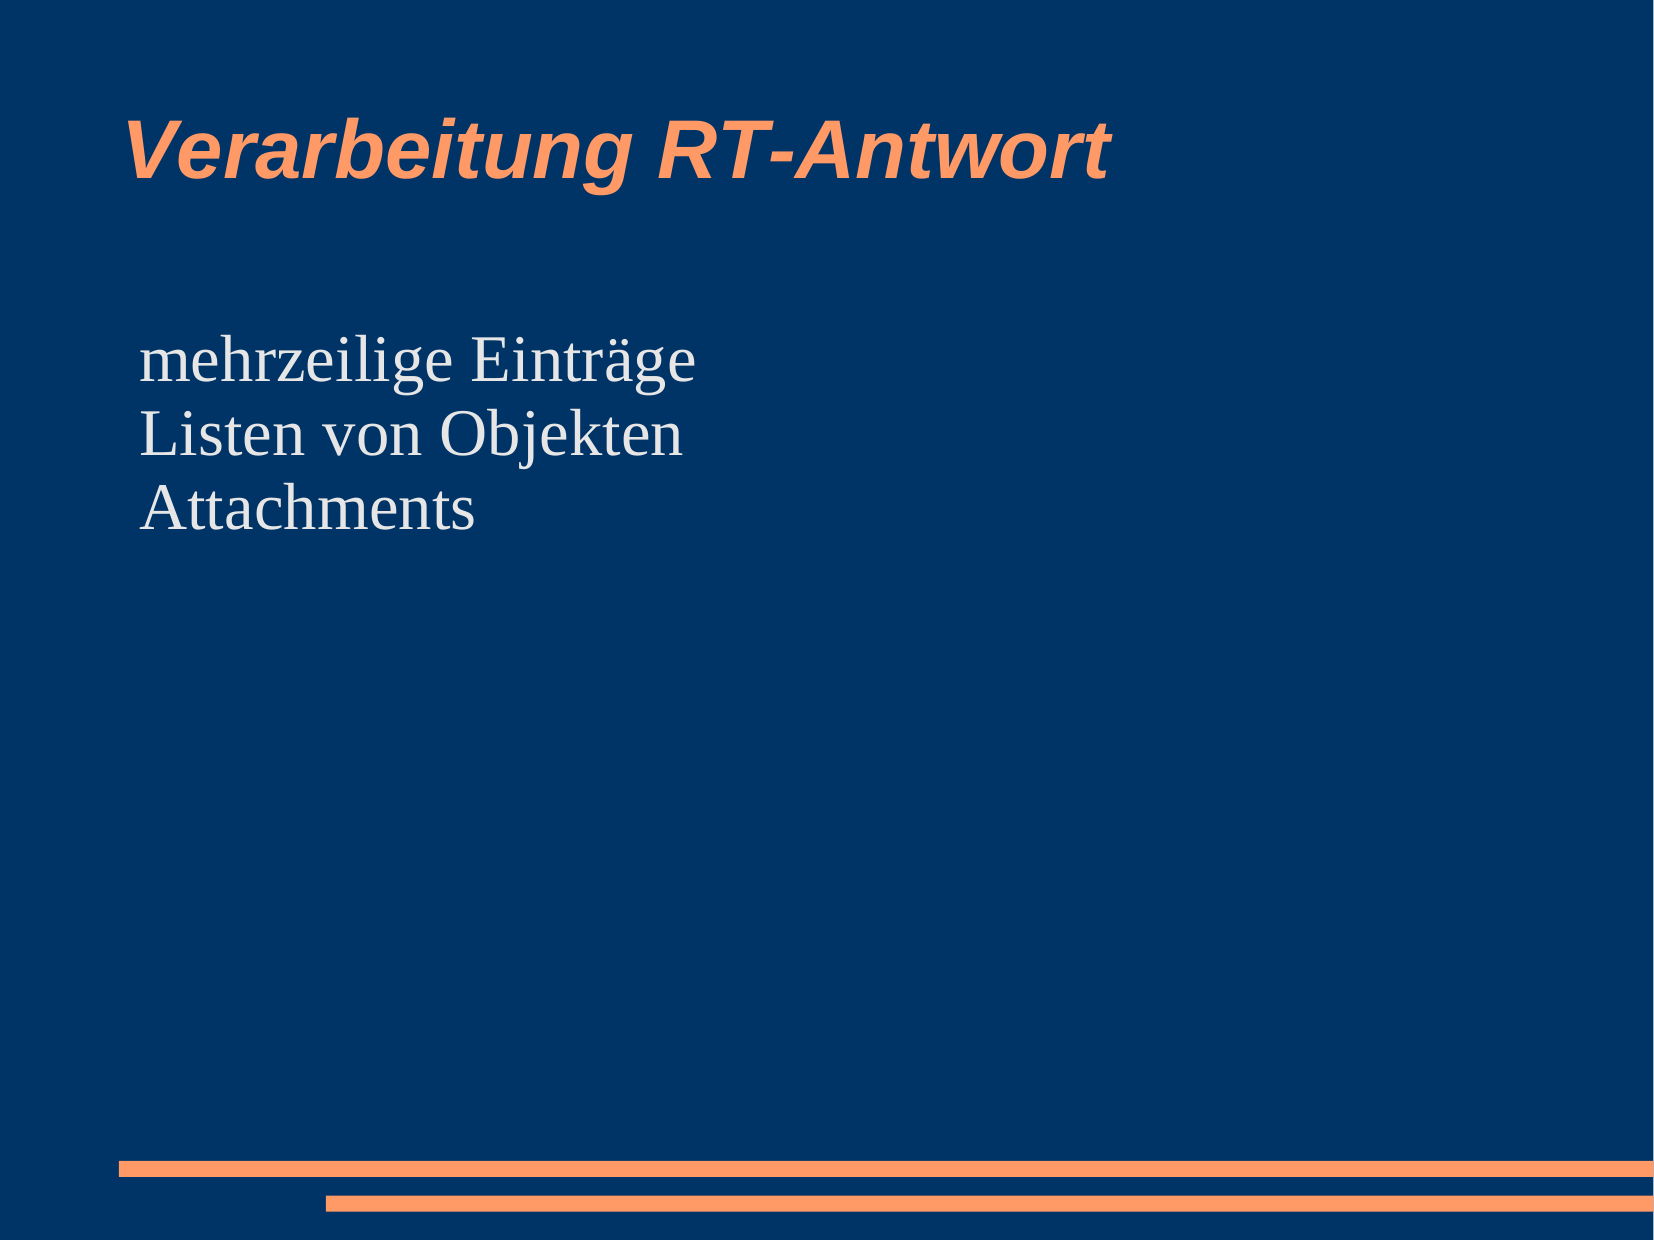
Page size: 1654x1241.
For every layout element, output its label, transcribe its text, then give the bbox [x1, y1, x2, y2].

list mehrzeilige Einträge Listen von Objekten Attachments [121, 322, 1561, 1118]
title Verarbeitung RT-Antwort [121, 46, 1534, 254]
